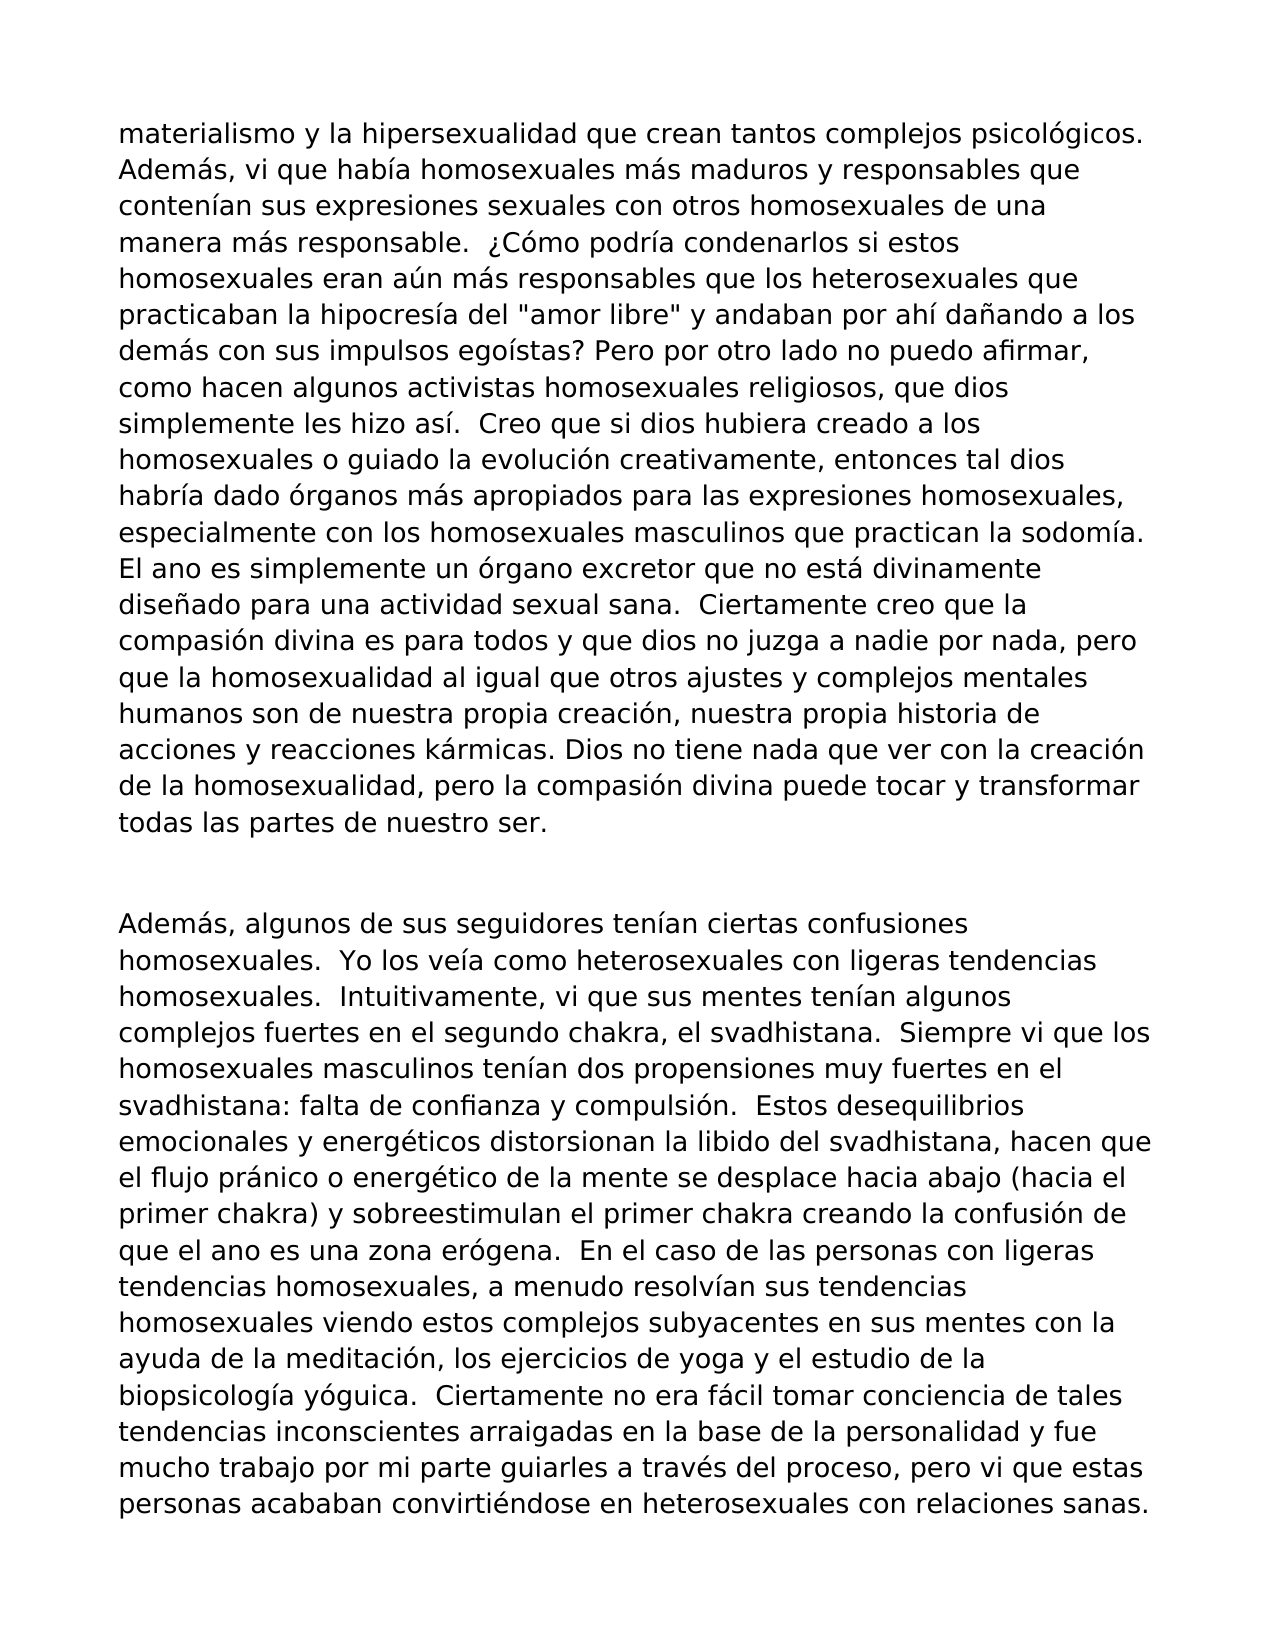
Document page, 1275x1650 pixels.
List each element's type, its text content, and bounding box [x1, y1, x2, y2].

text materialismo y la hipersexualidad que crean tantos complejos psicológicos. Además, vi que había homosexuales más maduros y responsables que contenían sus expresiones sexuales con otros homosexuales de una manera más responsable. ¿Cómo podría condenarlos si estos homosexuales eran aún más responsables que los heterosexuales que practicaban la hipocresía del "amor libre" y andaban por ahí dañando a los demás con sus impulsos egoístas? Pero por otro lado no puedo afirmar, como hacen algunos activistas homosexuales religiosos, que dios simplemente les hizo así. Creo que si dios hubiera creado a los homosexuales o guiado la evolución creativamente, entonces tal dios habría dado órganos más apropiados para las expresiones homosexuales, especialmente con los homosexuales masculinos que practican la sodomía. El ano es simplemente un órgano excretor que no está divinamente diseñado para una actividad sexual sana. Ciertamente creo que la compasión divina es para todos y que dios no juzga a nadie por nada, pero que la homosexualidad al igual que otros ajustes y complejos mentales humanos son de nuestra propia creación, nuestra propia historia de acciones y reacciones kármicas. Dios no tiene nada que ver con la creación de la homosexualidad, pero la compasión divina puede tocar y transformar todas las partes de nuestro ser. [118, 118, 1157, 838]
text Además, algunos de sus seguidores tenían ciertas confusiones homosexuales. Yo los veía como heterosexuales con ligeras tendencias homosexuales. Intuitivamente, vi que sus mentes tenían algunos complejos fuertes en el segundo chakra, el svadhistana. Siempre vi que los homosexuales masculinos tenían dos propensiones muy fuertes en el svadhistana: falta de confianza y compulsión. Estos desequilibrios emocionales y energéticos distorsionan la libido del svadhistana, hacen que el flujo pránico o energético de la mente se desplace hacia abajo (hacia el primer chakra) y sobreestimulan el primer chakra creando la confusión de que el ano es una zona erógena. En el caso de las personas con ligeras tendencias homosexuales, a menudo resolvían sus tendencias homosexuales viendo estos complejos subyacentes en sus mentes con la ayuda de la meditación, los ejercicios de yoga y el estudio de la biopsicología yóguica. Ciertamente no era fácil tomar conciencia de tales tendencias inconscientes arraigadas en la base de la personalidad y fue mucho trabajo por mi parte guiarles a través del proceso, pero vi que estas personas acababan convirtiéndose en heterosexuales con relaciones sanas. [118, 908, 1157, 1520]
